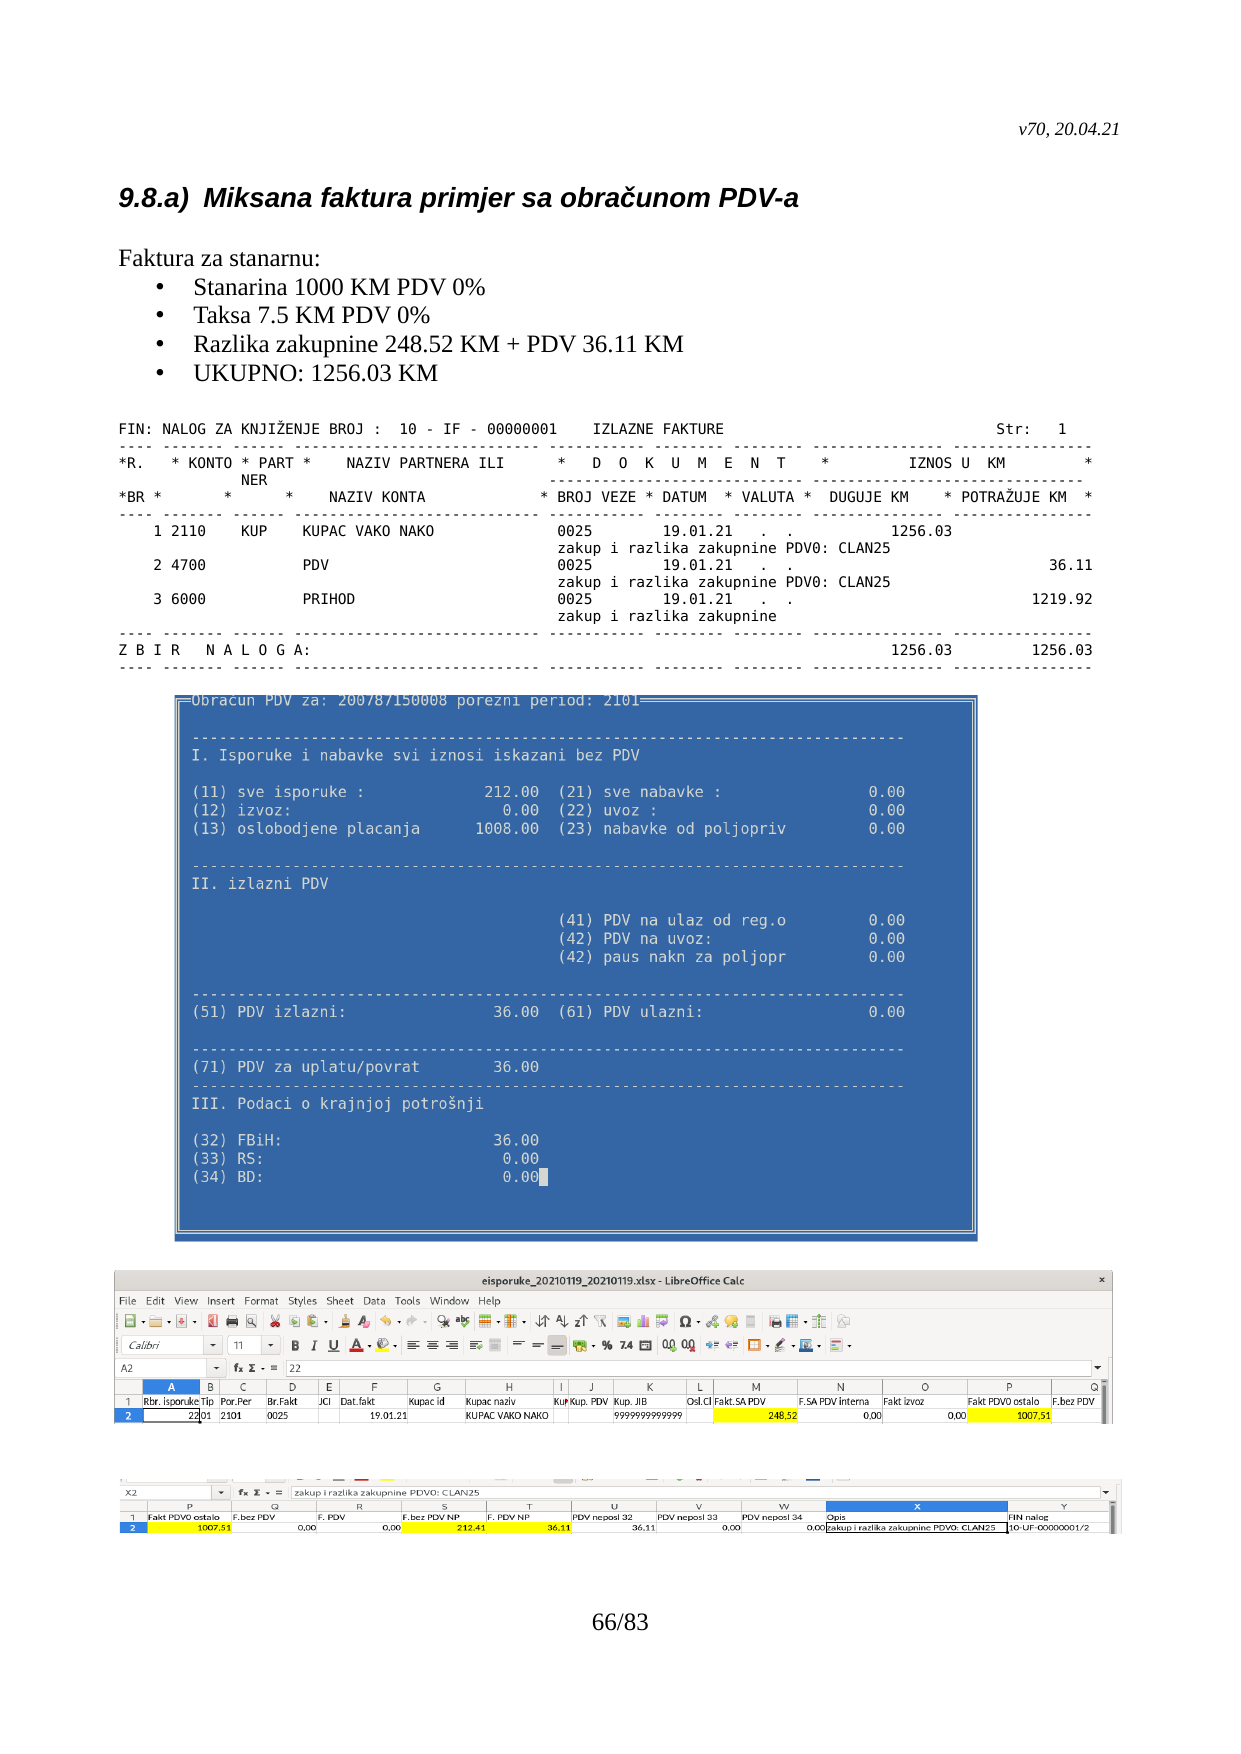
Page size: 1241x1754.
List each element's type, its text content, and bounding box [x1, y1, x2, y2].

text ---- ------- ------ ---------------------------- ----------- -------- -------- --------------- ---------------- [118, 658, 1122, 675]
list Stanarina 1000 KM PDV 0% [156, 272, 1122, 301]
list Taksa 7.5 KM PDV 0% [156, 301, 1122, 329]
picture [174, 695, 978, 1242]
text NER ----------------------------- ------------------------------- [118, 472, 1122, 489]
list UKUPNO: 1256.03 KM [156, 358, 1122, 387]
text ---- ------- ------ ---------------------------- ----------- -------- -------- --------------- ---------------- [118, 438, 1122, 455]
picture [113, 1270, 1118, 1424]
text *BR * * * NAZIV KONTA * BROJ VEZE * DATUM * VALUTA * DUGUJE KM * POTRAŽUJE KM * [118, 489, 1122, 506]
picture [119, 1479, 1124, 1534]
text *R. * KONTO * PART * NAZIV PARTNERA ILI * D O K U M E N T * IZNOS U KM * [118, 455, 1122, 472]
text zakup i razlika zakupnine PDV0: CLAN25 [118, 573, 1122, 591]
text Faktura za stanarnu: [118, 243, 1122, 272]
text FIN: NALOG ZA KNJIŽENJE BROJ : 10 - IF - 00000001 IZLAZNE FAKTURE Str: 1 [118, 421, 1122, 438]
text 3 6000 PRIHOD 0025 19.01.21 . . 1219.92 [118, 591, 1122, 607]
text 1 2110 KUP KUPAC VAKO NAKO 0025 19.01.21 . . 1256.03 [118, 523, 1122, 539]
text Z B I R N A L O G A: 1256.03 1256.03 [118, 641, 1122, 658]
text ---- ------- ------ ---------------------------- ----------- -------- -------- --------------- ---------------- [118, 506, 1122, 523]
text ---- ------- ------ ---------------------------- ----------- -------- -------- --------------- ---------------- [118, 624, 1122, 641]
text zakup i razlika zakupnine PDV0: CLAN25 [118, 539, 1122, 557]
list Razlika zakupnine 248.52 KM + PDV 36.11 KM [156, 329, 1122, 358]
text zakup i razlika zakupnine [118, 607, 1122, 624]
text 2 4700 PDV 0025 19.01.21 . . 36.11 [118, 557, 1122, 573]
subtitle Miksana faktura primjer sa obračunom PDV-a [118, 182, 1122, 213]
